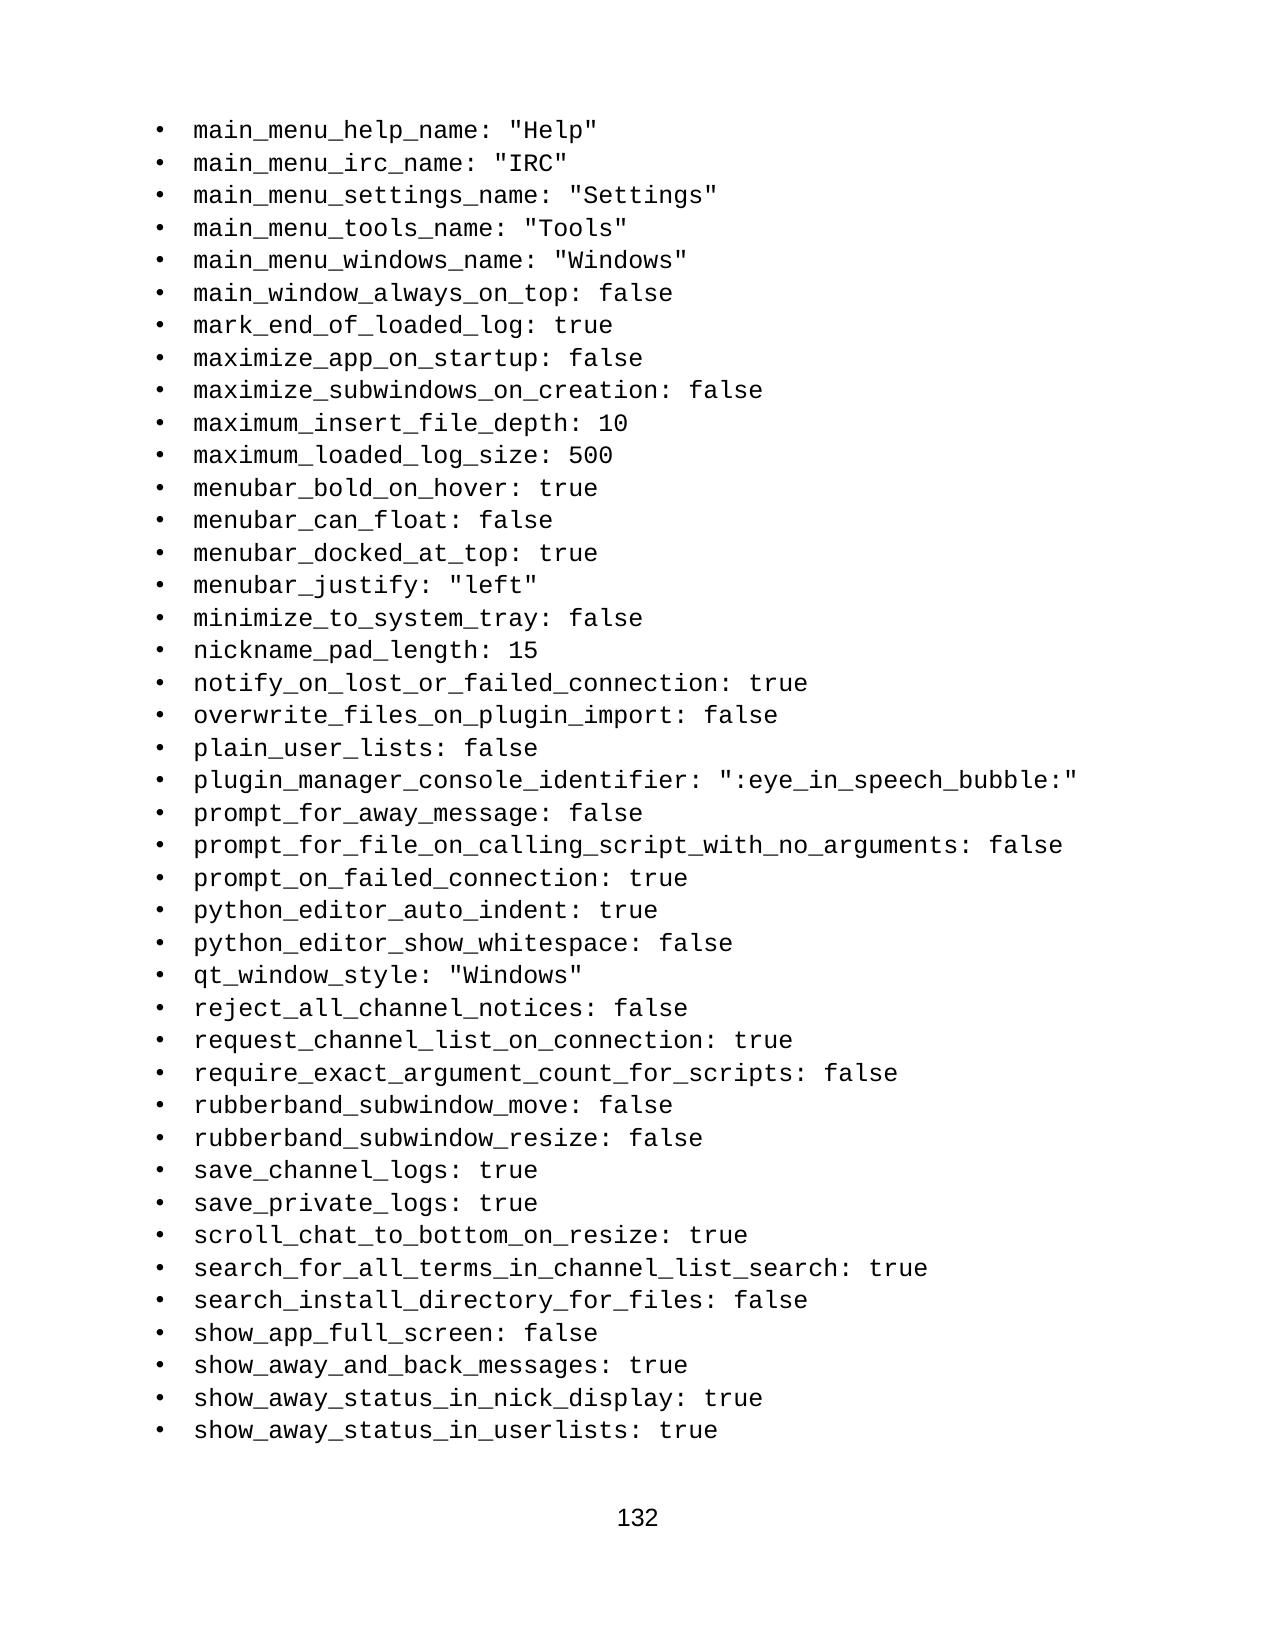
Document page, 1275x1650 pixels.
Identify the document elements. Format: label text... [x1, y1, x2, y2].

list prompt_for_file_on_calling_script_with_no_arguments: false [156, 833, 1157, 861]
list plain_user_lists: false [156, 736, 1157, 764]
list main_menu_tools_name: "Tools" [156, 216, 1157, 244]
list show_away_status_in_userlists: true [156, 1418, 1157, 1446]
list maximum_loaded_log_size: 500 [156, 443, 1157, 471]
list scroll_chat_to_bottom_on_resize: true [156, 1223, 1157, 1251]
list qt_window_style: "Windows" [156, 963, 1157, 991]
list reject_all_channel_notices: false [156, 996, 1157, 1024]
list main_menu_irc_name: "IRC" [156, 151, 1157, 179]
list main_menu_settings_name: "Settings" [156, 183, 1157, 211]
list prompt_on_failed_connection: true [156, 866, 1157, 894]
list search_for_all_terms_in_channel_list_search: true [156, 1256, 1157, 1284]
list mark_end_of_loaded_log: true [156, 313, 1157, 341]
list search_install_directory_for_files: false [156, 1288, 1157, 1316]
list rubberband_subwindow_move: false [156, 1093, 1157, 1121]
list menubar_docked_at_top: true [156, 541, 1157, 569]
list minimize_to_system_tray: false [156, 606, 1157, 634]
list require_exact_argument_count_for_scripts: false [156, 1061, 1157, 1089]
list main_menu_windows_name: "Windows" [156, 248, 1157, 276]
list menubar_justify: "left" [156, 573, 1157, 601]
list maximize_app_on_startup: false [156, 346, 1157, 374]
list overwrite_files_on_plugin_import: false [156, 703, 1157, 731]
list rubberband_subwindow_resize: false [156, 1126, 1157, 1154]
list maximum_insert_file_depth: 10 [156, 411, 1157, 439]
list show_away_and_back_messages: true [156, 1353, 1157, 1381]
list notify_on_lost_or_failed_connection: true [156, 671, 1157, 699]
list main_menu_help_name: "Help" [156, 118, 1157, 146]
list python_editor_show_whitespace: false [156, 931, 1157, 959]
list show_away_status_in_nick_display: true [156, 1386, 1157, 1414]
list menubar_bold_on_hover: true [156, 476, 1157, 504]
list plugin_manager_console_identifier: ":eye_in_speech_bubble:" [156, 768, 1157, 796]
list nickname_pad_length: 15 [156, 638, 1157, 666]
list maximize_subwindows_on_creation: false [156, 378, 1157, 406]
list save_channel_logs: true [156, 1158, 1157, 1186]
list main_window_always_on_top: false [156, 281, 1157, 309]
list show_app_full_screen: false [156, 1321, 1157, 1349]
list request_channel_list_on_connection: true [156, 1028, 1157, 1056]
list save_private_logs: true [156, 1191, 1157, 1219]
list prompt_for_away_message: false [156, 801, 1157, 829]
list python_editor_auto_indent: true [156, 898, 1157, 926]
list menubar_can_float: false [156, 508, 1157, 536]
